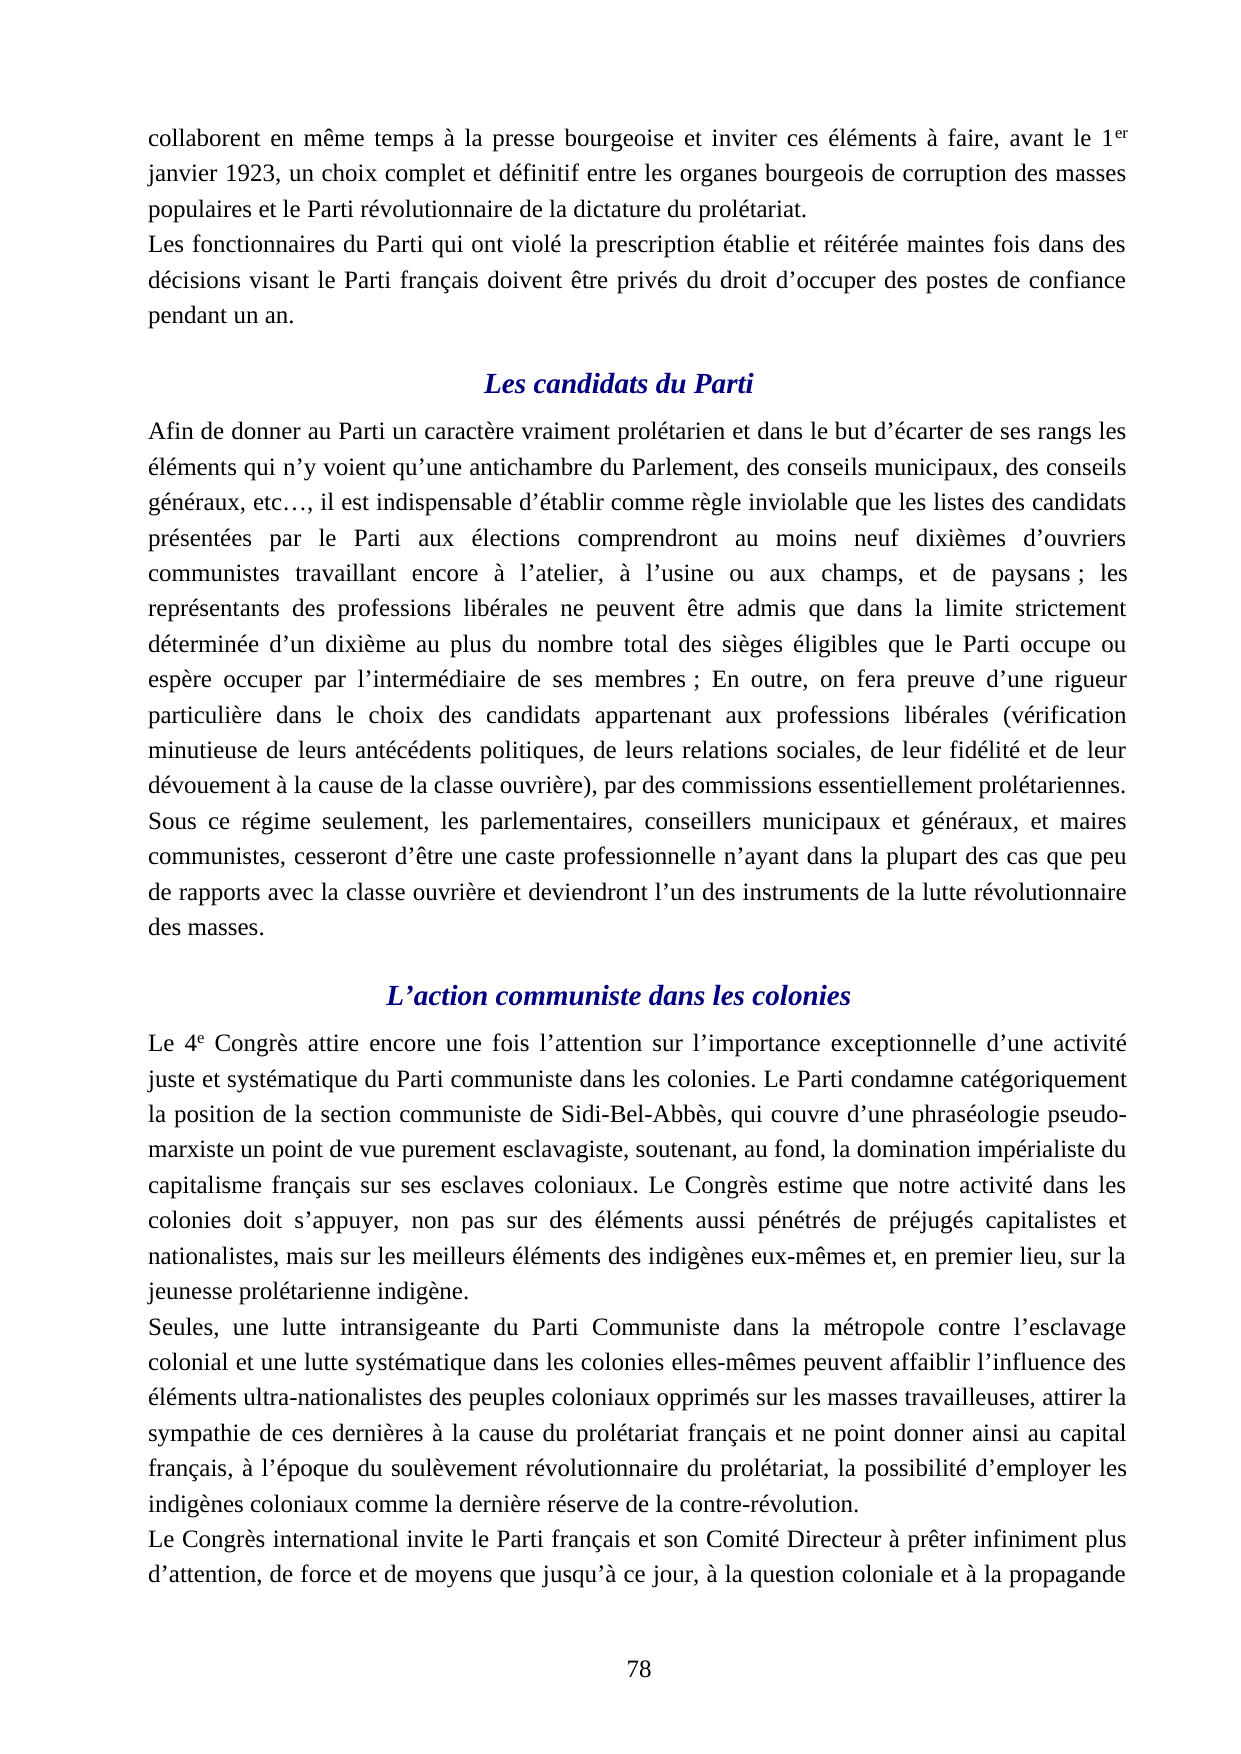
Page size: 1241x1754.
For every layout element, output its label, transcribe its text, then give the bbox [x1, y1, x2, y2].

text collaborent en même temps à la presse bourgeoise et inviter ces éléments à faire, avant le 1er janvier 1923, un choix complet et définitif entre les organes bourgeois de corruption des masses populaires et le Parti révolutionnaire de la dictature du prolétariat. [148, 118, 1128, 224]
text L’action communiste dans les colonies [112, 978, 1128, 1012]
text Sous ce régime seulement, les parlementaires, conseillers municipaux et généraux, et maires communistes, cesseront d’être une caste professionnelle n’ayant dans la plupart des cas que peu de rapports avec la classe ouvrière et deviendront l’un des instruments de la lutte révolutionnaire des masses. [148, 801, 1128, 943]
text Les fonctionnaires du Parti qui ont violé la prescription établie et réitérée maintes fois dans des décisions visant le Parti français doivent être privés du droit d’occuper des postes de confiance pendant un an. [148, 224, 1128, 331]
text Afin de donner au Parti un caractère vraiment prolétarien et dans le but d’écarter de ses rangs les éléments qui n’y voient qu’une antichambre du Parlement, des conseils municipaux, des conseils généraux, etc…, il est indispensable d’établir comme règle inviolable que les listes des candidats présentées par le Parti aux élections comprendront au moins neuf dixièmes d’ouvriers communistes travaillant encore à l’atelier, à l’usine ou aux champs, et de paysans ; les représentants des professions libérales ne peuvent être admis que dans la limite strictement déterminée d’un dixième au plus du nombre total des sièges éligibles que le Parti occupe ou espère occuper par l’intermédiaire de ses membres ; En outre, on fera preuve d’une rigueur particulière dans le choix des candidats appartenant aux professions libérales (vérification minutieuse de leurs antécédents politiques, de leurs relations sociales, de leur fidélité et de leur dévouement à la cause de la classe ouvrière), par des commissions essentiellement prolétariennes. [148, 411, 1128, 801]
text Le Congrès international invite le Parti français et son Comité Directeur à prêter infiniment plus d’attention, de force et de moyens que jusqu’à ce jour, à la question coloniale et à la propagande [148, 1519, 1128, 1590]
text Le 4e Congrès attire encore une fois l’attention sur l’importance exceptionnelle d’une activité juste et systématique du Parti communiste dans les colonies. Le Parti condamne catégoriquement la position de la section communiste de Sidi-Bel-Abbès, qui couvre d’une phraséologie pseudo-marxiste un point de vue purement esclavagiste, soutenant, au fond, la domination impérialiste du capitalisme français sur ses esclaves coloniaux. Le Congrès estime que notre activité dans les colonies doit s’appuyer, non pas sur des éléments aussi pénétrés de préjugés capitalistes et nationalistes, mais sur les meilleurs éléments des indigènes eux-mêmes et, en premier lieu, sur la jeunesse prolétarienne indigène. [148, 1023, 1128, 1307]
text Seules, une lutte intransigeante du Parti Communiste dans la métropole contre l’esclavage colonial et une lutte systématique dans les colonies elles-mêmes peuvent affaiblir l’influence des éléments ultra-nationalistes des peuples coloniaux opprimés sur les masses travailleuses, attirer la sympathie de ces dernières à la cause du prolétariat français et ne point donner ainsi au capital français, à l’époque du soulèvement révolutionnaire du prolétariat, la possibilité d’employer les indigènes coloniaux comme la dernière réserve de la contre-révolution. [148, 1307, 1128, 1519]
text Les candidats du Parti [112, 366, 1128, 399]
